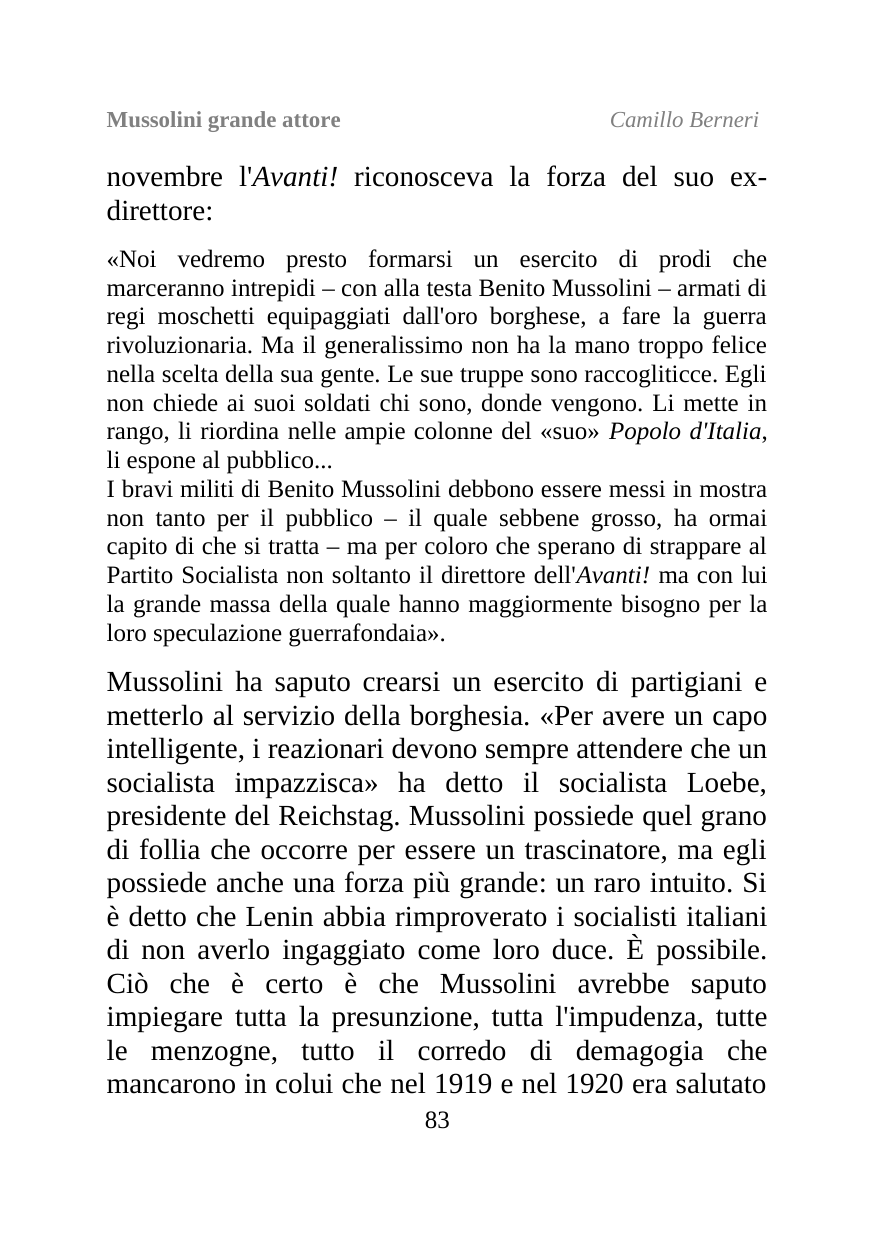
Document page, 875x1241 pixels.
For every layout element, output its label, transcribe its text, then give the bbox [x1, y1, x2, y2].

text «Noi vedremo presto formarsi un esercito di prodi che marceranno intrepidi – con alla testa Benito Mussolini – armati di regi moschetti equipaggiati dall'oro borghese, a fare la guerra rivoluzionaria. Ma il generalissimo non ha la mano troppo felice nella scelta della sua gente. Le sue truppe sono raccogliticce. Egli non chiede ai suoi soldati chi sono, donde vengono. Li mette in rango, li riordina nelle ampie colonne del «suo» Popolo d'Italia, li espone al pubblico... [106, 244, 768, 474]
text novembre l'Avanti! riconosceva la forza del suo ex-direttore: [106, 159, 768, 226]
text Mussolini ha saputo crearsi un esercito di partigiani e metterlo al servizio della borghesia. «Per avere un capo intelligente, i reazionari devono sempre attendere che un socialista impazzisca» ha detto il socialista Loebe, presidente del Reichstag. Mussolini possiede quel grano di follia che occorre per essere un trascinatore, ma egli possiede anche una forza più grande: un raro intuito. Si è detto che Lenin abbia rimproverato i socialisti italiani di non averlo ingaggiato come loro duce. È possibile. Ciò che è certo è che Mussolini avrebbe saputo impiegare tutta la presunzione, tutta l'impudenza, tutte le menzogne, tutto il corredo di demagogia che mancarono in colui che nel 1919 e nel 1920 era salutato [106, 664, 768, 1100]
text I bravi militi di Benito Mussolini debbono essere messi in mostra non tanto per il pubblico – il quale sebbene grosso, ha ormai capito di che si tratta – ma per coloro che sperano di strappare al Partito Socialista non soltanto il direttore dell'Avanti! ma con lui la grande massa della quale hanno maggiormente bisogno per la loro speculazione guerrafondaia». [106, 474, 768, 646]
